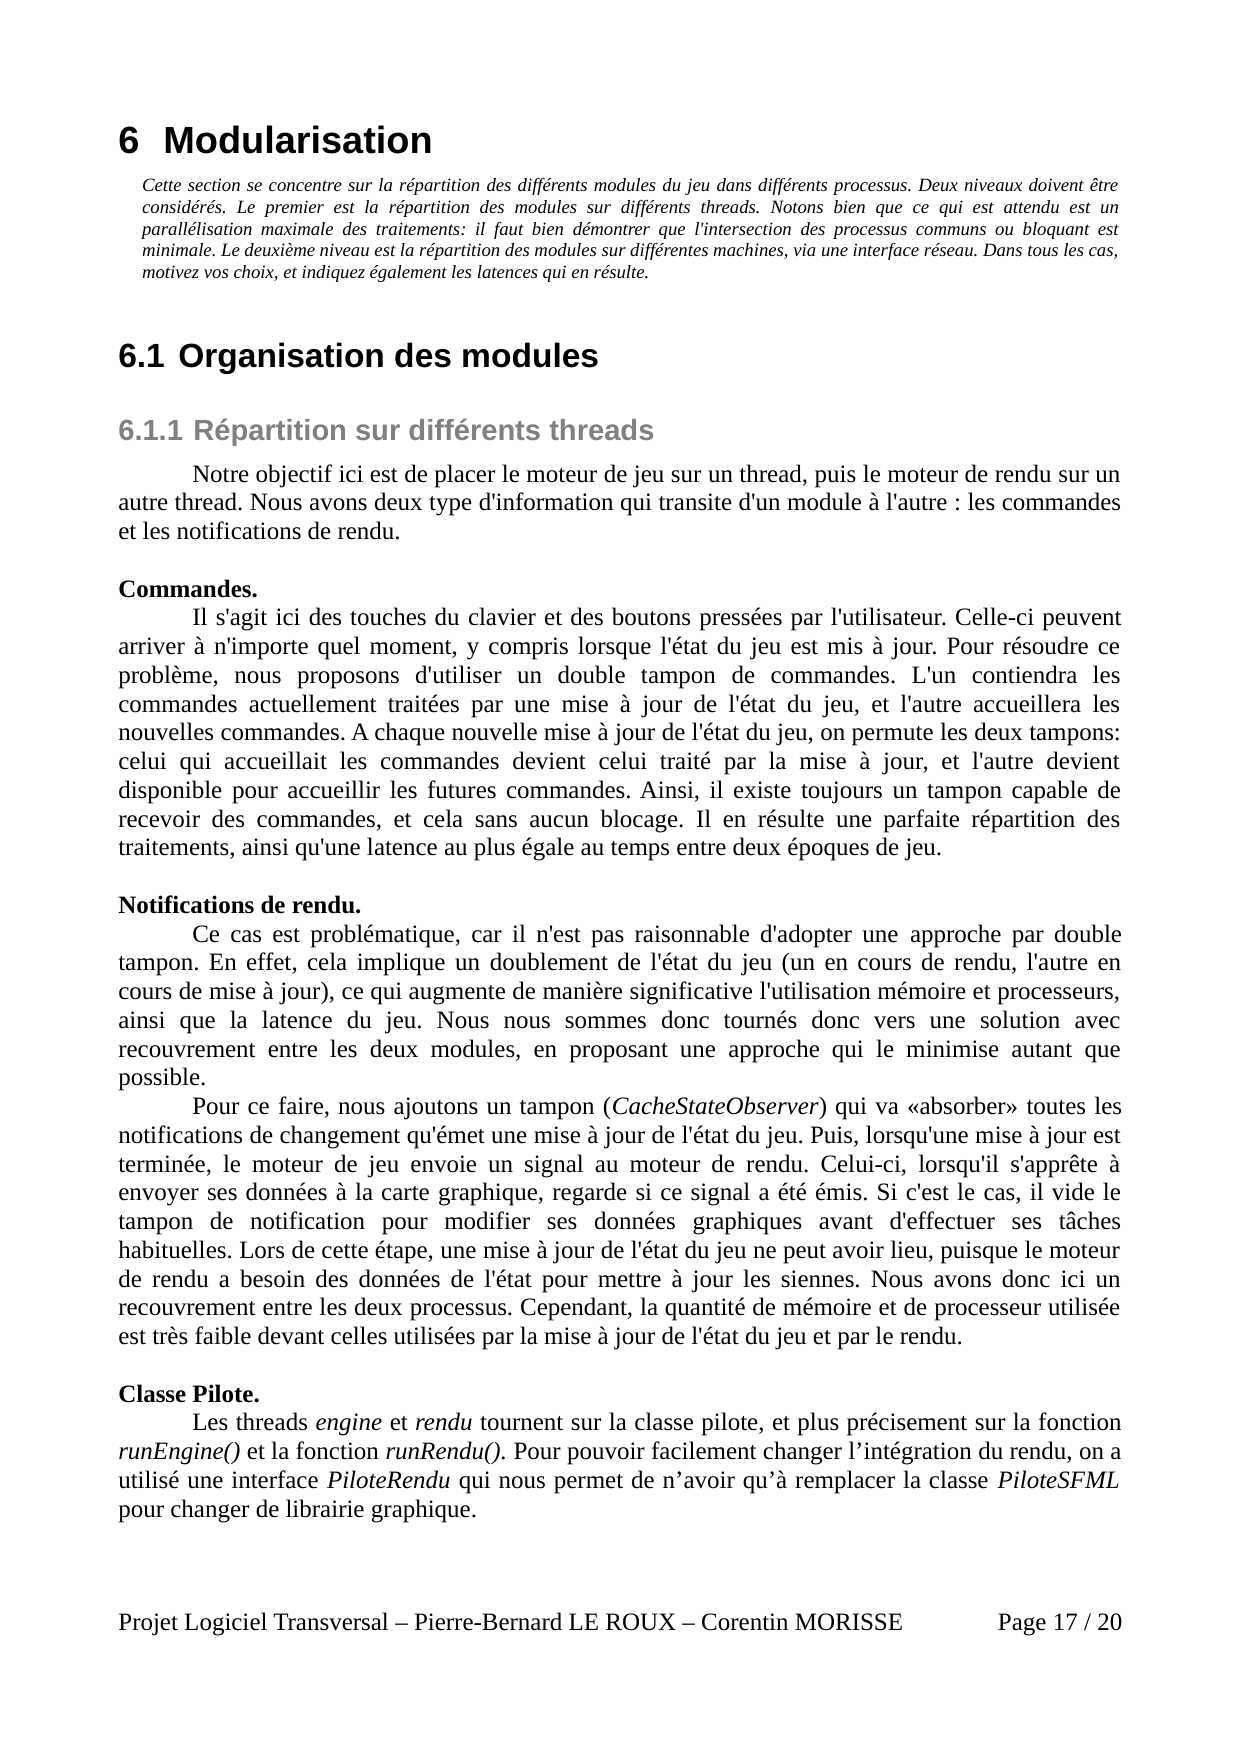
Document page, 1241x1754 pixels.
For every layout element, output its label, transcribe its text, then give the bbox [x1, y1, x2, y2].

subtitle Répartition sur différents threads [118, 413, 1122, 446]
text Les threads engine et rendu tournent sur la classe pilote, et plus précisement sur la fonction runEngine() et la fonction runRendu(). Pour pouvoir facilement changer l’intégration du rendu, on a utilisé une interface PiloteRendu qui nous permet de n’avoir qu’à remplacer la classe PiloteSFML pour changer de librairie graphique. [118, 1407, 1122, 1522]
text Il s'agit ici des touches du clavier et des boutons pressées par l'utilisateur. Celle-ci peuvent arriver à n'importe quel moment, y compris lorsque l'état du jeu est mis à jour. Pour résoudre ce problème, nous proposons d'utiliser un double tampon de commandes. L'un contiendra les commandes actuellement traitées par une mise à jour de l'état du jeu, et l'autre accueillera les nouvelles commandes. A chaque nouvelle mise à jour de l'état du jeu, on permute les deux tampons: celui qui accueillait les commandes devient celui traité par la mise à jour, et l'autre devient disponible pour accueillir les futures commandes. Ainsi, il existe toujours un tampon capable de recevoir des commandes, et cela sans aucun blocage. Il en résulte une parfaite répartition des traitements, ainsi qu'une latence au plus égale au temps entre deux époques de jeu. [118, 602, 1122, 861]
text Cette section se concentre sur la répartition des différents modules du jeu dans différents processus. Deux niveaux doivent être considérés. Le premier est la répartition des modules sur différents threads. Notons bien que ce qui est attendu est un parallélisation maximale des traitements: il faut bien démontrer que l'intersection des processus communs ou bloquant est minimale. Le deuxième niveau est la répartition des modules sur différentes machines, via une interface réseau. Dans tous les cas, motivez vos choix, et indiquez également les latences qui en résulte. [142, 174, 1122, 282]
subtitle Organisation des modules [118, 336, 1122, 374]
text Commandes. [118, 574, 1122, 602]
text Classe Pilote. [118, 1379, 1122, 1407]
text Notre objectif ici est de placer le moteur de jeu sur un thread, puis le moteur de rendu sur un autre thread. Nous avons deux type d'information qui transite d'un module à l'autre : les commandes et les notifications de rendu. [118, 459, 1122, 545]
subtitle Modularisation [118, 118, 1122, 162]
text Pour ce faire, nous ajoutons un tampon (CacheStateObserver) qui va «absorber» toutes les notifications de changement qu'émet une mise à jour de l'état du jeu. Puis, lorsqu'une mise à jour est terminée, le moteur de jeu envoie un signal au moteur de rendu. Celui-ci, lorsqu'il s'apprête à envoyer ses données à la carte graphique, regarde si ce signal a été émis. Si c'est le cas, il vide le tampon de notification pour modifier ses données graphiques avant d'effectuer ses tâches habituelles. Lors de cette étape, une mise à jour de l'état du jeu ne peut avoir lieu, puisque le moteur de rendu a besoin des données de l'état pour mettre à jour les siennes. Nous avons donc ici un recouvrement entre les deux processus. Cependant, la quantité de mémoire et de processeur utilisée est très faible devant celles utilisées par la mise à jour de l'état du jeu et par le rendu. [118, 1091, 1122, 1350]
text Notifications de rendu. [118, 890, 1122, 919]
text Ce cas est problématique, car il n'est pas raisonnable d'adopter une approche par double tampon. En effet, cela implique un doublement de l'état du jeu (un en cours de rendu, l'autre en cours de mise à jour), ce qui augmente de manière significative l'utilisation mémoire et processeurs, ainsi que la latence du jeu. Nous nous sommes donc tournés donc vers une solution avec recouvrement entre les deux modules, en proposant une approche qui le minimise autant que possible. [118, 919, 1122, 1091]
